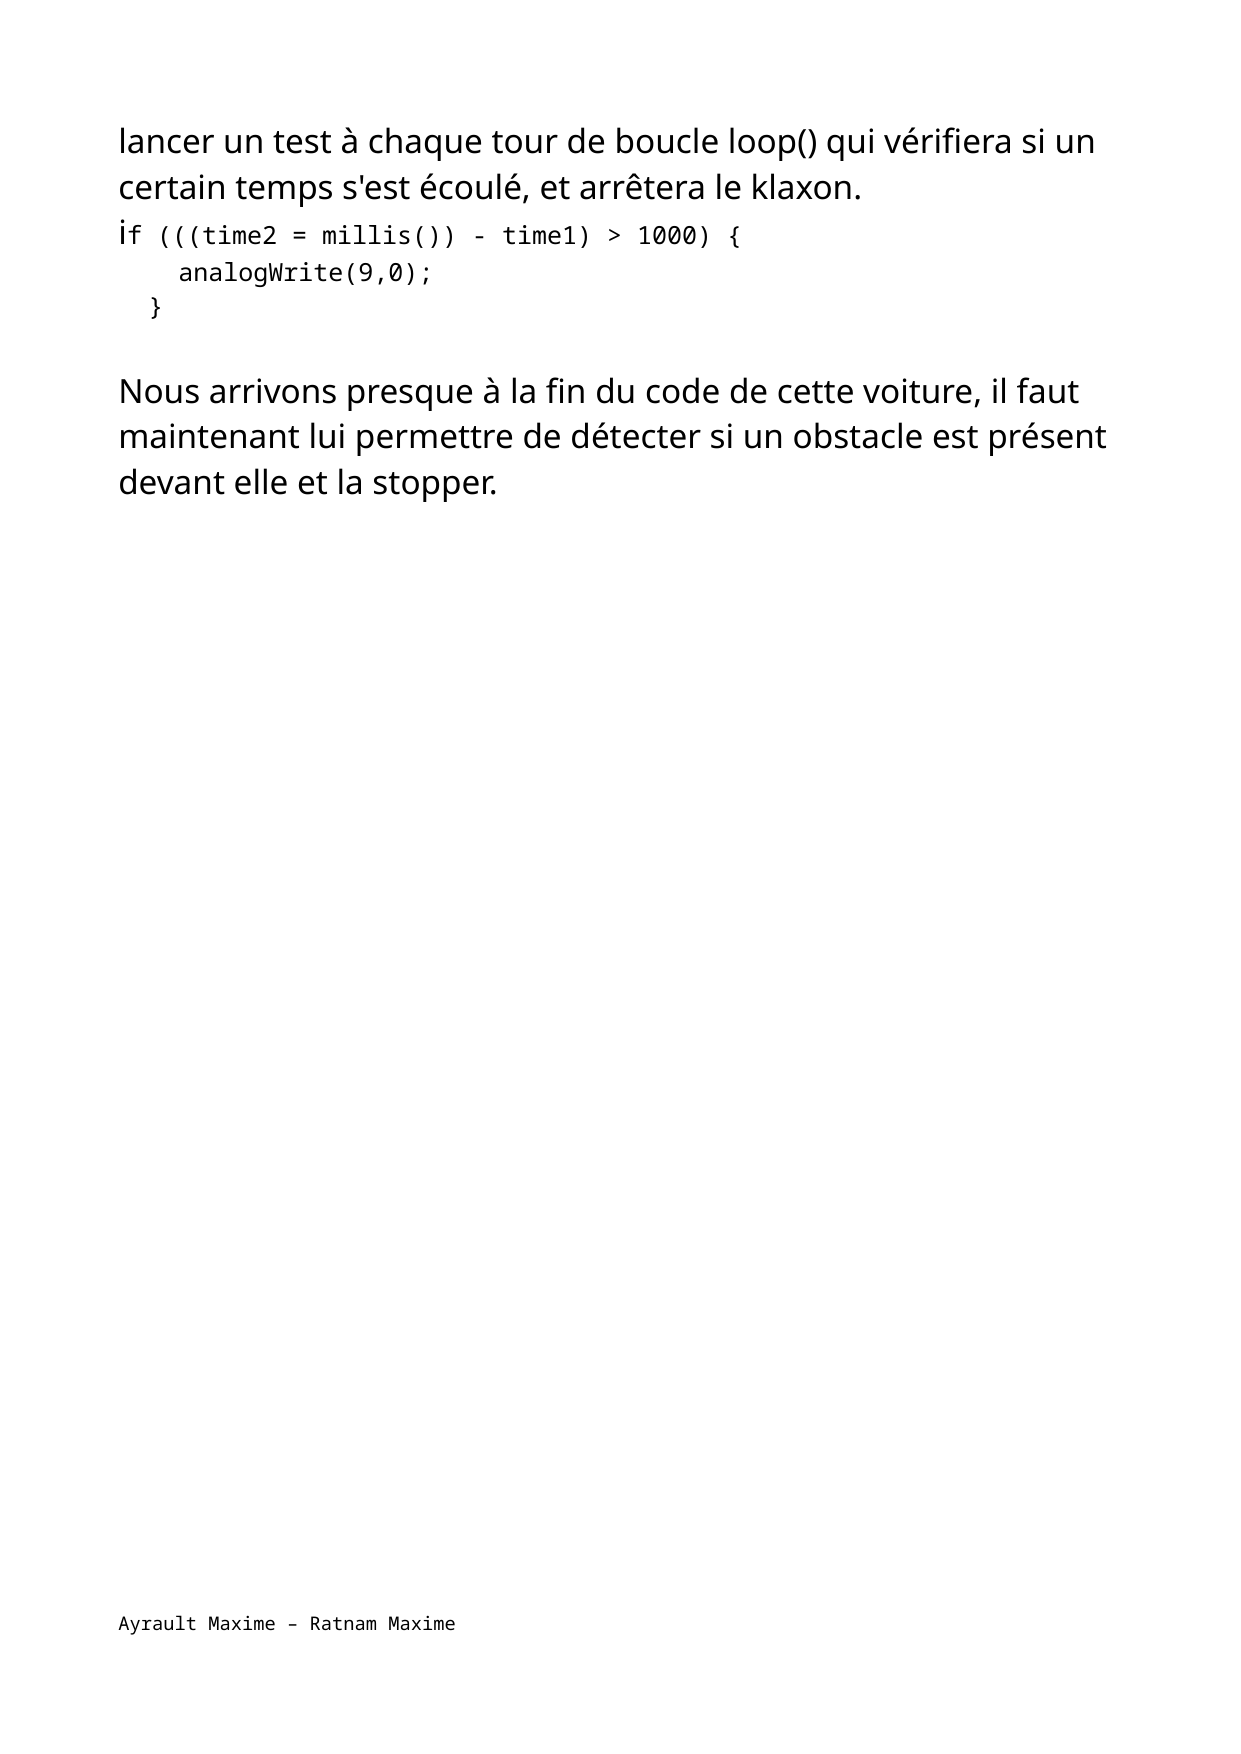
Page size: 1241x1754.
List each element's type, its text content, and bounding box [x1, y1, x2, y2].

text analogWrite(9,0); [118, 254, 1122, 288]
text Nous arrivons presque à la fin du code de cette voiture, il faut maintenant lui permettre de détecter si un obstacle est présent devant elle et la stopper. [118, 368, 1122, 504]
text lancer un test à chaque tour de boucle loop() qui vérifiera si un certain temps s'est écoulé, et arrêtera le klaxon. [118, 118, 1122, 209]
text } [118, 288, 1122, 368]
text if (((time2 = millis()) - time1) > 1000) { [118, 209, 1122, 254]
